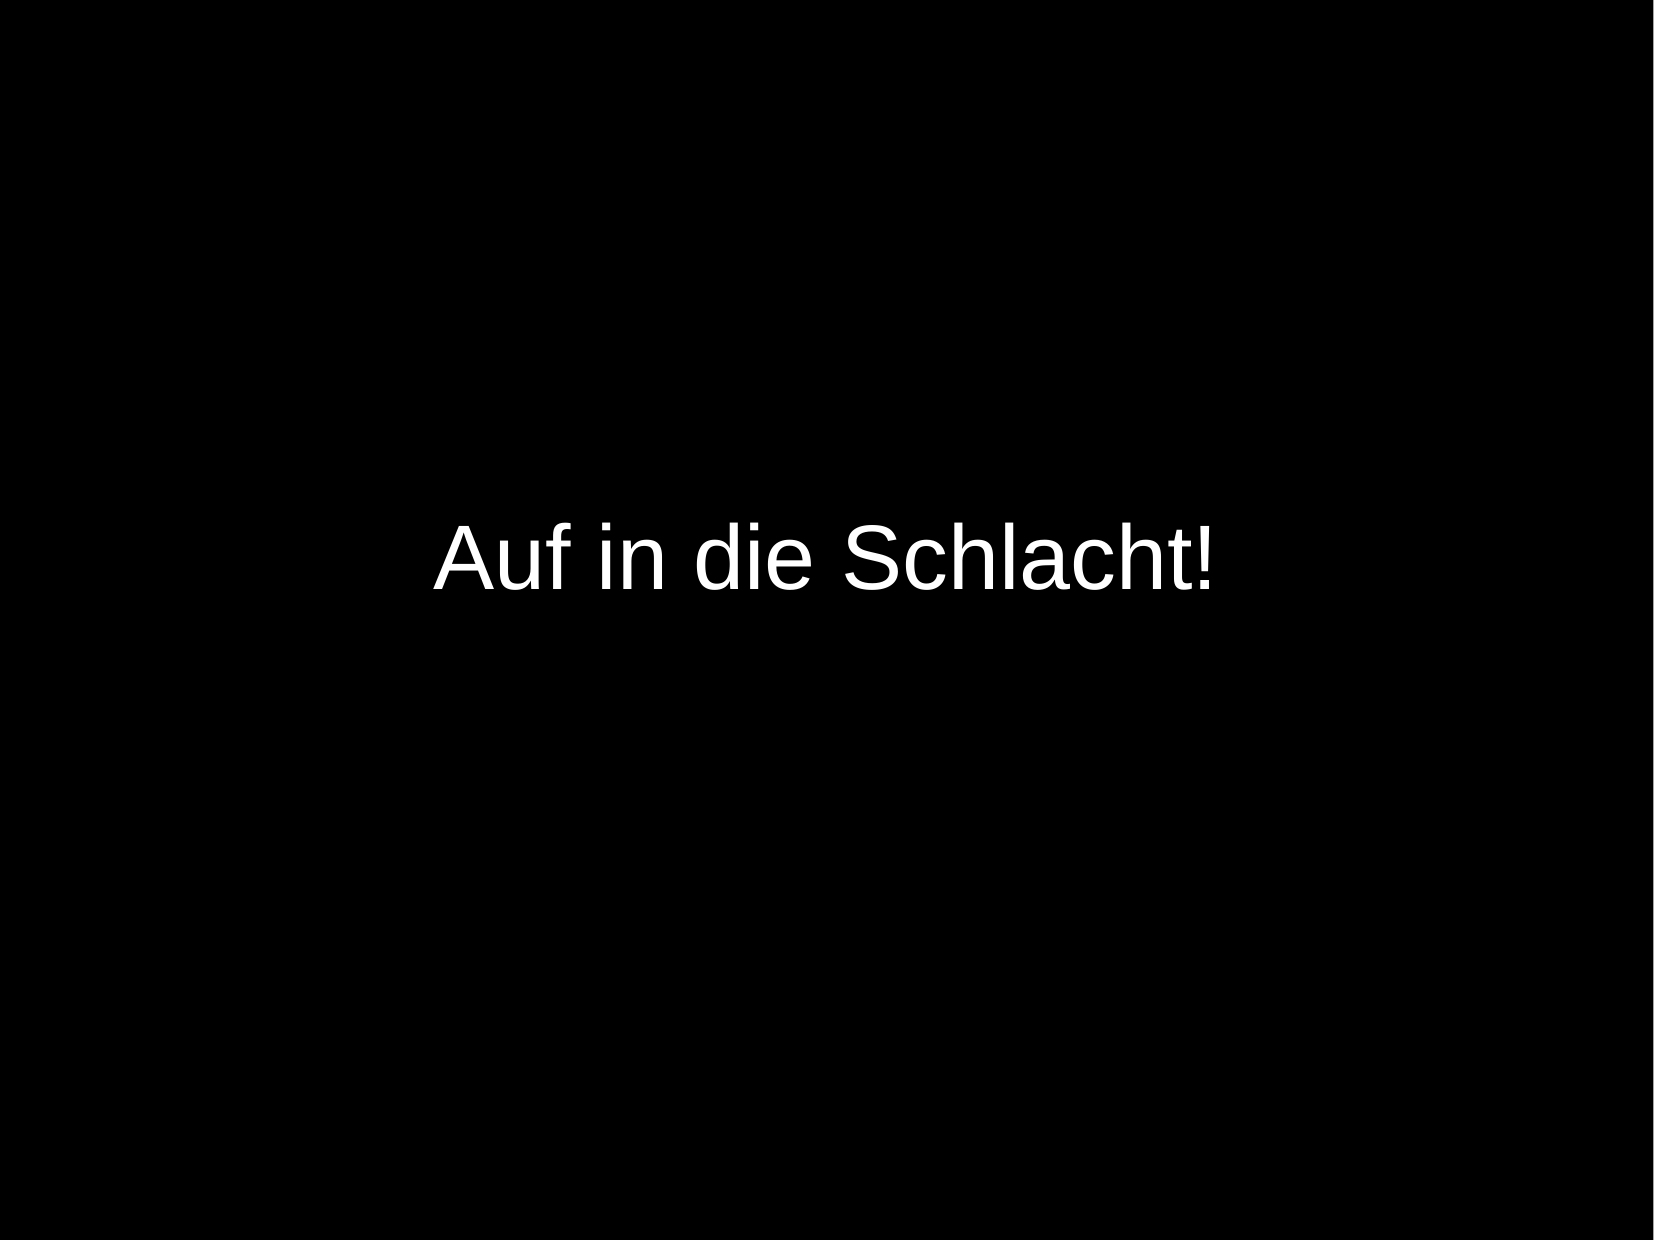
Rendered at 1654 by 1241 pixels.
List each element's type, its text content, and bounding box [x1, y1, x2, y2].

title Auf in die Schlacht! [82, 454, 1571, 662]
